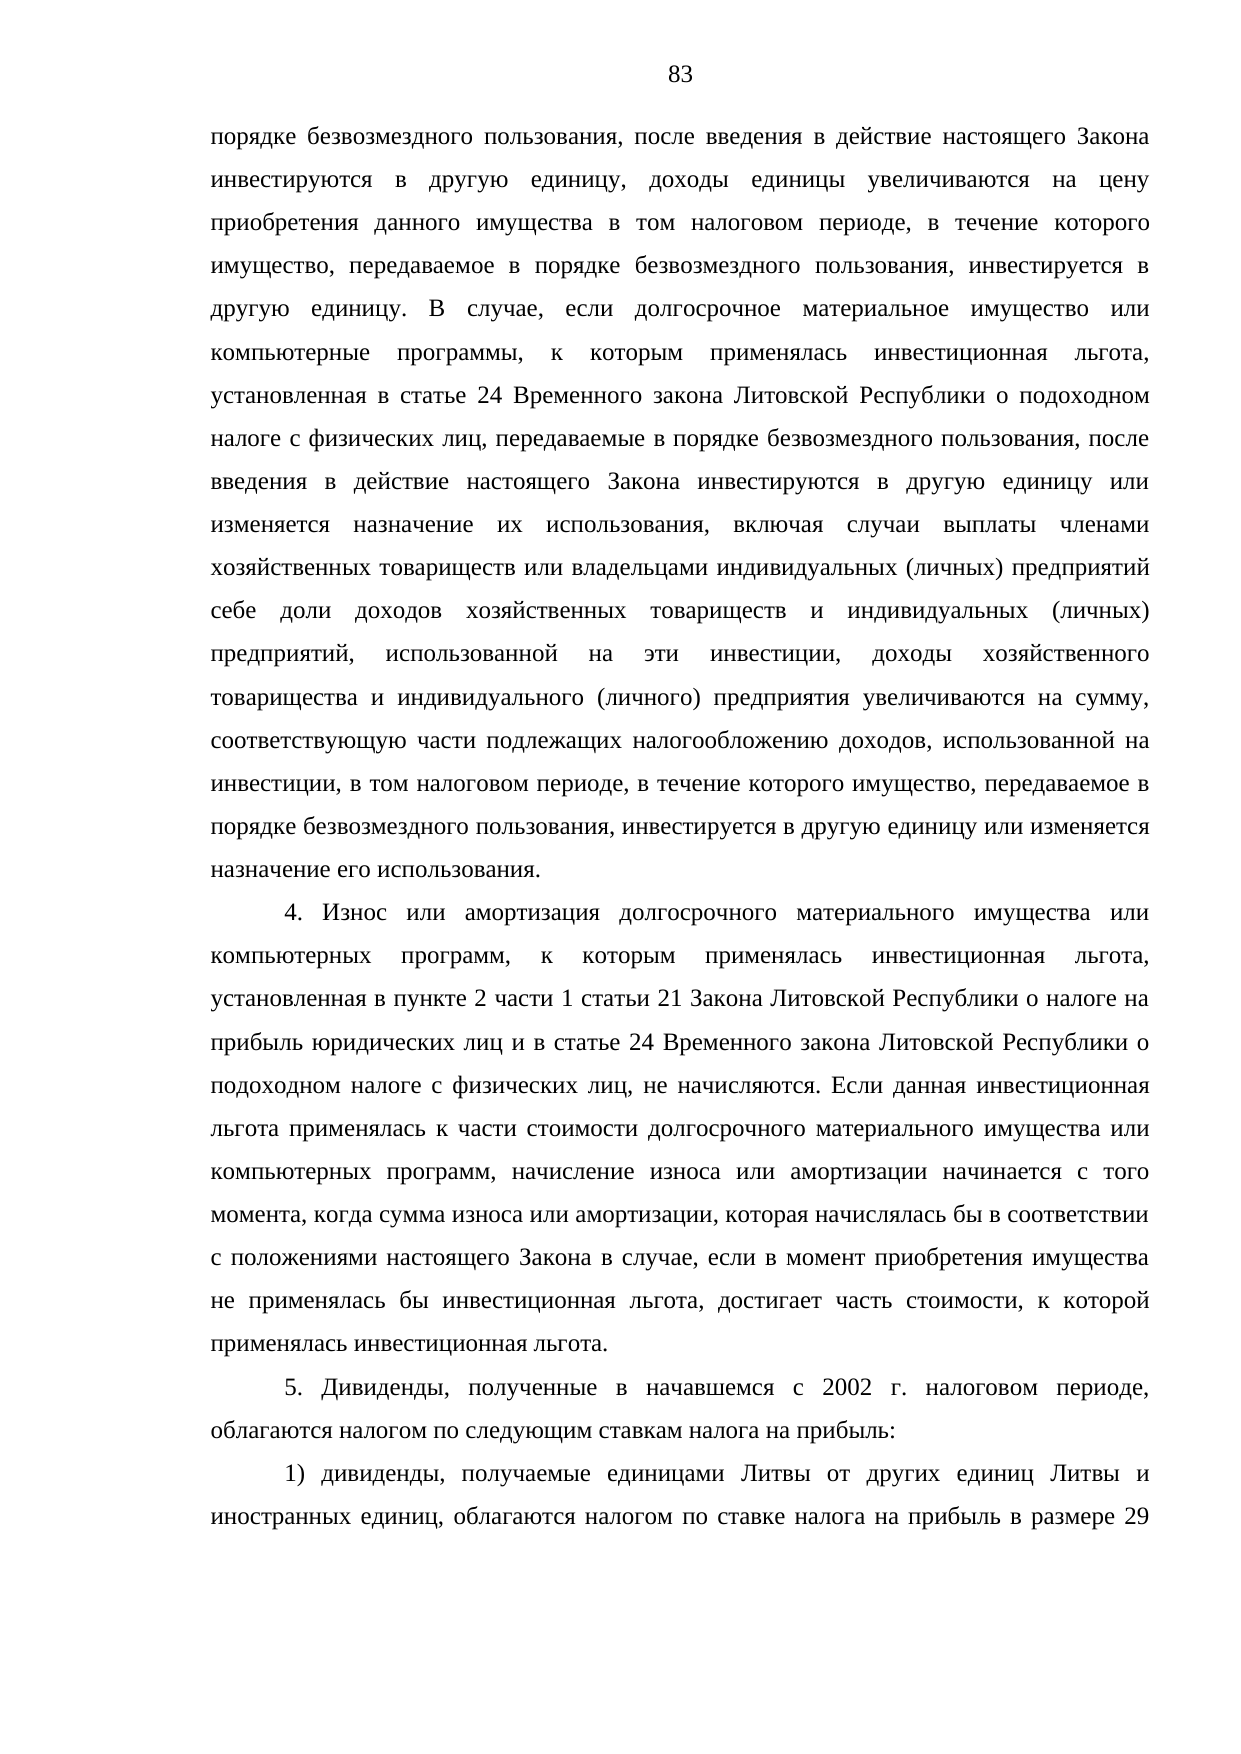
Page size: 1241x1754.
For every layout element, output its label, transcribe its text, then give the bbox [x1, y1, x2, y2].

text порядке безвозмездного пользования, после введения в действие настоящего Закона инвестируются в другую единицу, доходы единицы увеличиваются на цену приобретения данного имущества в том налоговом периоде, в течение которого имущество, передаваемое в порядке безвозмездного пользования, инвестируется в другую единицу. В случае, если долгосрочное материальное имущество или компьютерные программы, к которым применялась инвестиционная льгота, установленная в статье 24 Временного закона Литовской Республики о подоходном налоге с физических лиц, передаваемые в порядке безвозмездного пользования, после введения в действие настоящего Закона инвестируются в другую единицу или изменяется назначение их использования, включая случаи выплаты членами хозяйственных товариществ или владельцами индивидуальных (личных) предприятий себе доли доходов хозяйственных товариществ и индивидуальных (личных) предприятий, использованной на эти инвестиции, доходы хозяйственного товарищества и индивидуального (личного) предприятия увеличиваются на сумму, соответствующую части подлежащих налогообложению доходов, использованной на инвестиции, в том налоговом периоде, в течение которого имущество, передаваемое в порядке безвозмездного пользования, инвестируется в другую единицу или изменяется назначение его использования. [210, 121, 1150, 883]
text 1) дивиденды, получаемые единицами Литвы от других единиц Литвы и иностранных единиц, облагаются налогом по ставке налога на прибыль в размере 29 [210, 1458, 1150, 1530]
text 5. Дивиденды, полученные в начавшемся с 2002 г. налоговом периоде, облагаются налогом по следующим ставкам налога на прибыль: [210, 1372, 1150, 1443]
text 4. Износ или амортизация долгосрочного материального имущества или компьютерных программ, к которым применялась инвестиционная льгота, установленная в пункте 2 части 1 статьи 21 Закона Литовской Республики о налоге на прибыль юридических лиц и в статье 24 Временного закона Литовской Республики о подоходном налоге с физических лиц, не начисляются. Если данная инвестиционная льгота применялась к части стоимости долгосрочного материального имущества или компьютерных программ, начисление износа или амортизации начинается с того момента, когда сумма износа или амортизации, которая начислялась бы в соответствии с положениями настоящего Закона в случае, если в момент приобретения имущества не применялась бы инвестиционная льгота, достигает часть стоимости, к которой применялась инвестиционная льгота. [210, 897, 1150, 1357]
